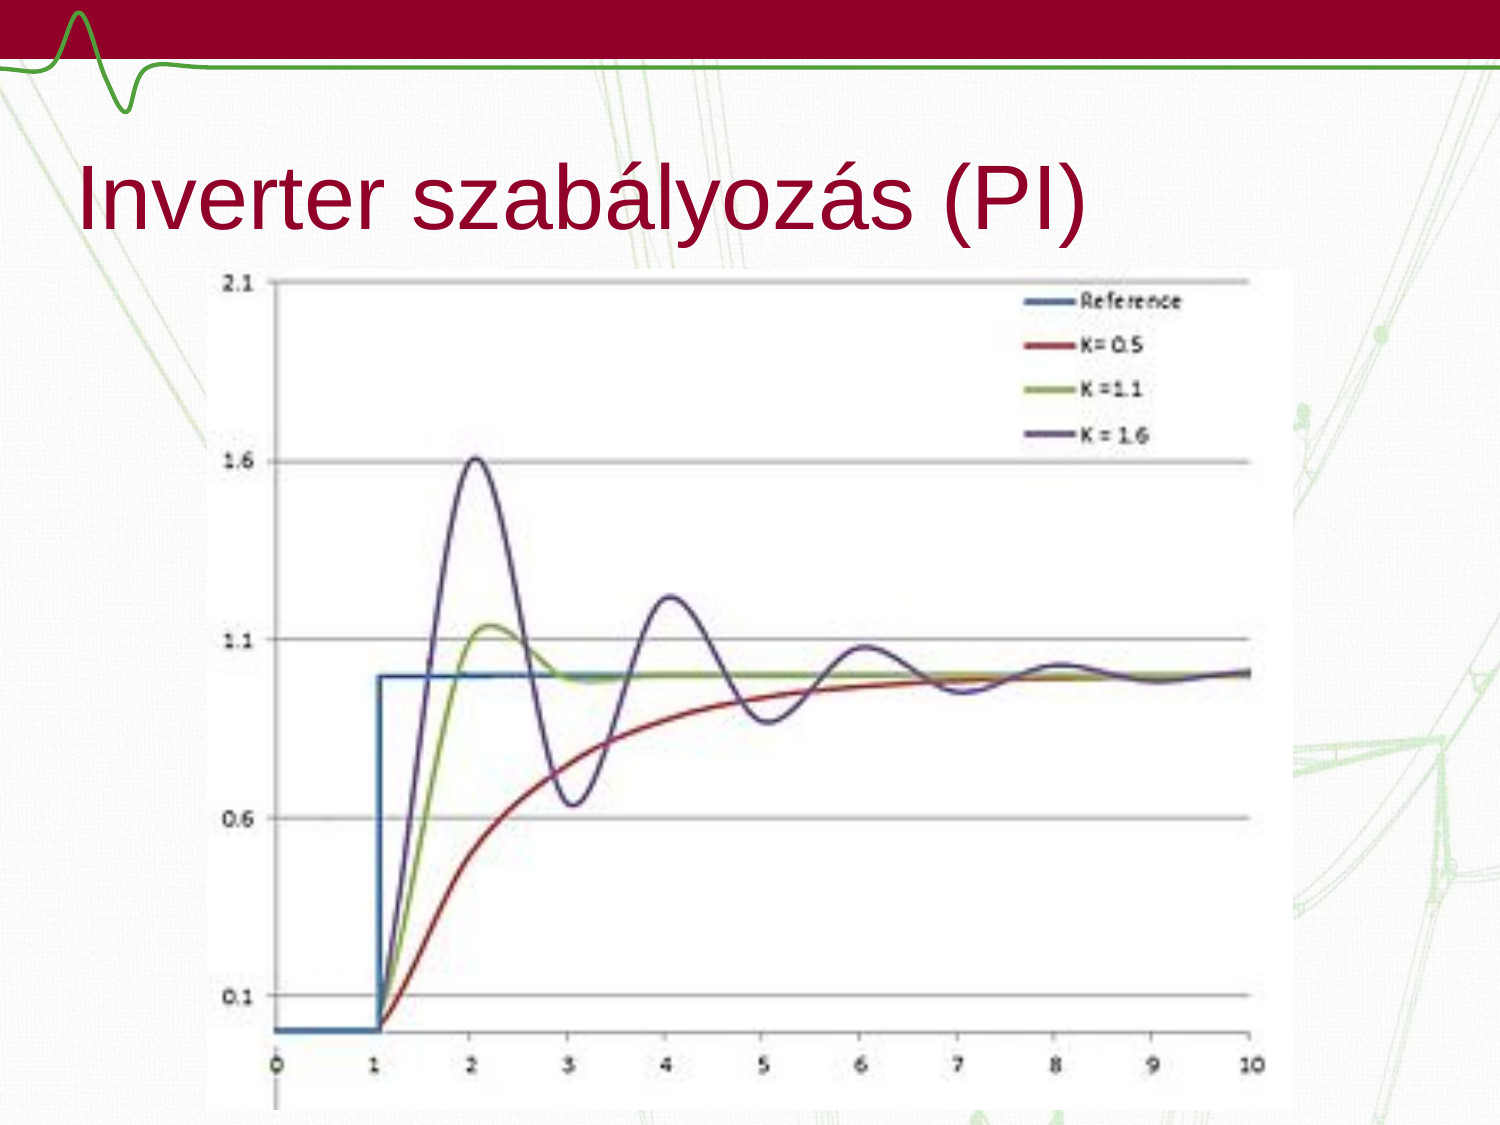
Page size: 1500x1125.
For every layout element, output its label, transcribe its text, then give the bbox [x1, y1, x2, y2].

title Inverter szabályozás (PI) [75, 103, 1425, 292]
picture [0, 59, 1500, 1125]
picture [102, 59, 1500, 103]
picture [0, 59, 53, 69]
